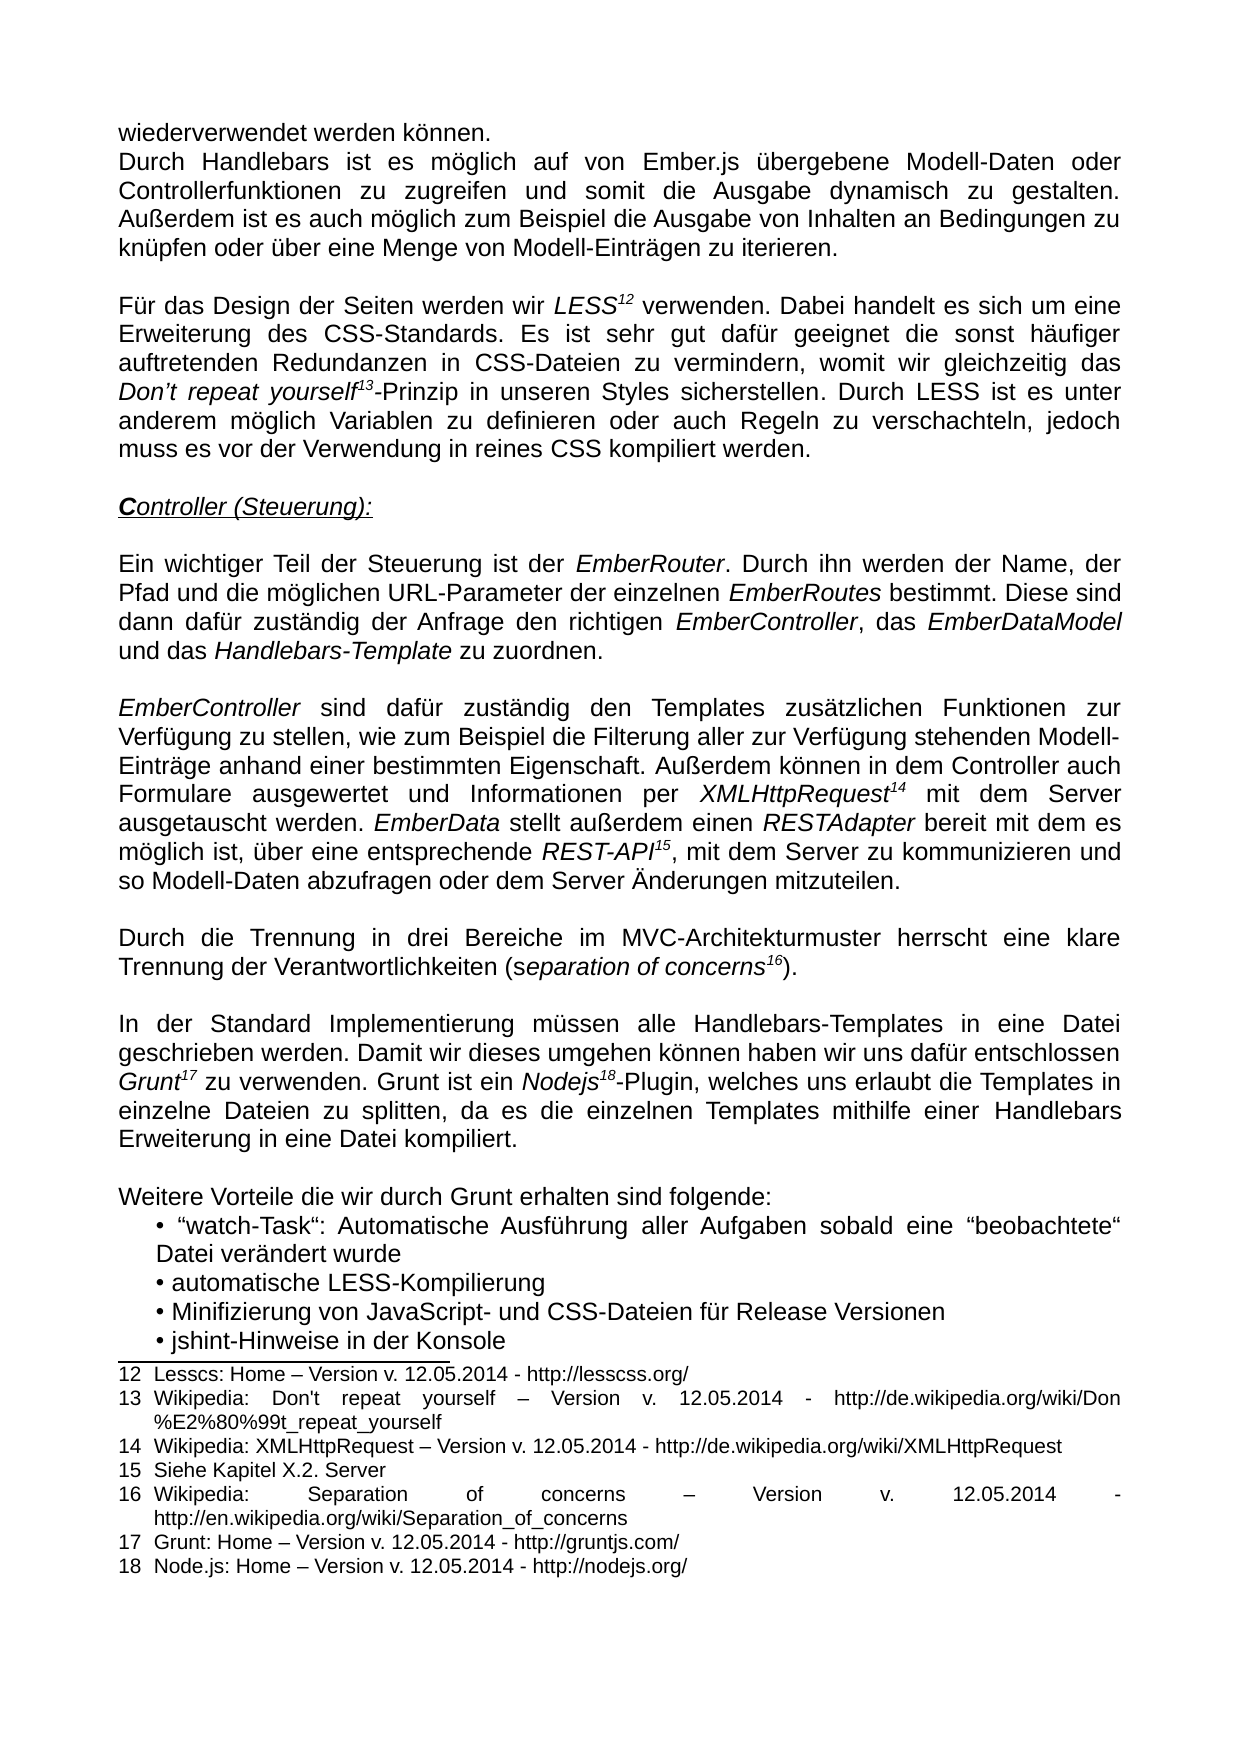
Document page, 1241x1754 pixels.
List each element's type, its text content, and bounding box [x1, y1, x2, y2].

text Wikipedia: Separation of concerns – Version v. 12.05.2014 - http://en.wikipedia.org/wiki/Separation_of_concerns [118, 1482, 1122, 1529]
list jshint-Hinweise in der Konsole [118, 1326, 1122, 1355]
text Weitere Vorteile die wir durch Grunt erhalten sind folgende: [118, 1182, 1122, 1211]
text Für das Design der Seiten werden wir LESS verwenden. Dabei handelt es sich um eine Erweiterung des CSS-Standards. Es ist sehr gut dafür geeignet die sonst häufiger auftretenden Redundanzen in CSS-Dateien zu vermindern, womit wir gleichzeitig das Don’t repeat yourself-Prinzip in unseren Styles sicherstellen. Durch LESS ist es unter anderem möglich Variablen zu definieren oder auch Regeln zu verschachteln, jedoch muss es vor der Verwendung in reines CSS kompiliert werden. [118, 291, 1122, 463]
text Controller (Steuerung): [118, 492, 1122, 521]
text Durch die Trennung in drei Bereiche im MVC-Architekturmuster herrscht eine klare Trennung der Verantwortlichkeiten (separation of concerns). [118, 923, 1122, 981]
text In der Standard Implementierung müssen alle Handlebars-Templates in eine Datei geschrieben werden. Damit wir dieses umgehen können haben wir uns dafür entschlossen Grunt zu verwenden. Grunt ist ein Nodejs-Plugin, welches uns erlaubt die Templates in einzelne Dateien zu splitten, da es die einzelnen Templates mithilfe einer Handlebars Erweiterung in eine Datei kompiliert. [118, 1009, 1122, 1153]
text Siehe Kapitel X.2. Server [118, 1458, 1122, 1482]
list “watch-Task“: Automatische Ausführung aller Aufgaben sobald eine “beobachtete“ Datei verändert wurde [118, 1211, 1122, 1268]
text EmberController sind dafür zuständig den Templates zusätzlichen Funktionen zur Verfügung zu stellen, wie zum Beispiel die Filterung aller zur Verfügung stehenden Modell-Einträge anhand einer bestimmten Eigenschaft. Außerdem können in dem Controller auch Formulare ausgewertet und Informationen per XMLHttpRequest mit dem Server ausgetauscht werden. EmberData stellt außerdem einen RESTAdapter bereit mit dem es möglich ist, über eine entsprechende REST-API, mit dem Server zu kommunizieren und so Modell-Daten abzufragen oder dem Server Änderungen mitzuteilen. [118, 693, 1122, 894]
list automatische LESS-Kompilierung [118, 1268, 1122, 1297]
text Grunt: Home – Version v. 12.05.2014 - http://gruntjs.com/ [118, 1529, 1122, 1553]
text Wikipedia: XMLHttpRequest – Version v. 12.05.2014 - http://de.wikipedia.org/wiki/XMLHttpRequest [118, 1434, 1122, 1458]
text Wikipedia: Don't repeat yourself – Version v. 12.05.2014 - http://de.wikipedia.org/wiki/Don%E2%80%99t_repeat_yourself [118, 1386, 1122, 1434]
text Node.js: Home – Version v. 12.05.2014 - http://nodejs.org/ [118, 1553, 1122, 1577]
list Minifizierung von JavaScript- und CSS-Dateien für Release Versionen [118, 1297, 1122, 1326]
text Lesscs: Home – Version v. 12.05.2014 - http://lesscss.org/ [118, 1362, 1122, 1386]
text wiederverwendet werden können. [118, 118, 1122, 147]
text Ein wichtiger Teil der Steuerung ist der EmberRouter. Durch ihn werden der Name, der Pfad und die möglichen URL-Parameter der einzelnen EmberRoutes bestimmt. Diese sind dann dafür zuständig der Anfrage den richtigen EmberController, das EmberDataModel und das Handlebars-Template zu zuordnen. [118, 549, 1122, 664]
text Durch Handlebars ist es möglich auf von Ember.js übergebene Modell-Daten oder Controllerfunktionen zu zugreifen und somit die Ausgabe dynamisch zu gestalten. Außerdem ist es auch möglich zum Beispiel die Ausgabe von Inhalten an Bedingungen zu knüpfen oder über eine Menge von Modell-Einträgen zu iterieren. [118, 147, 1122, 262]
